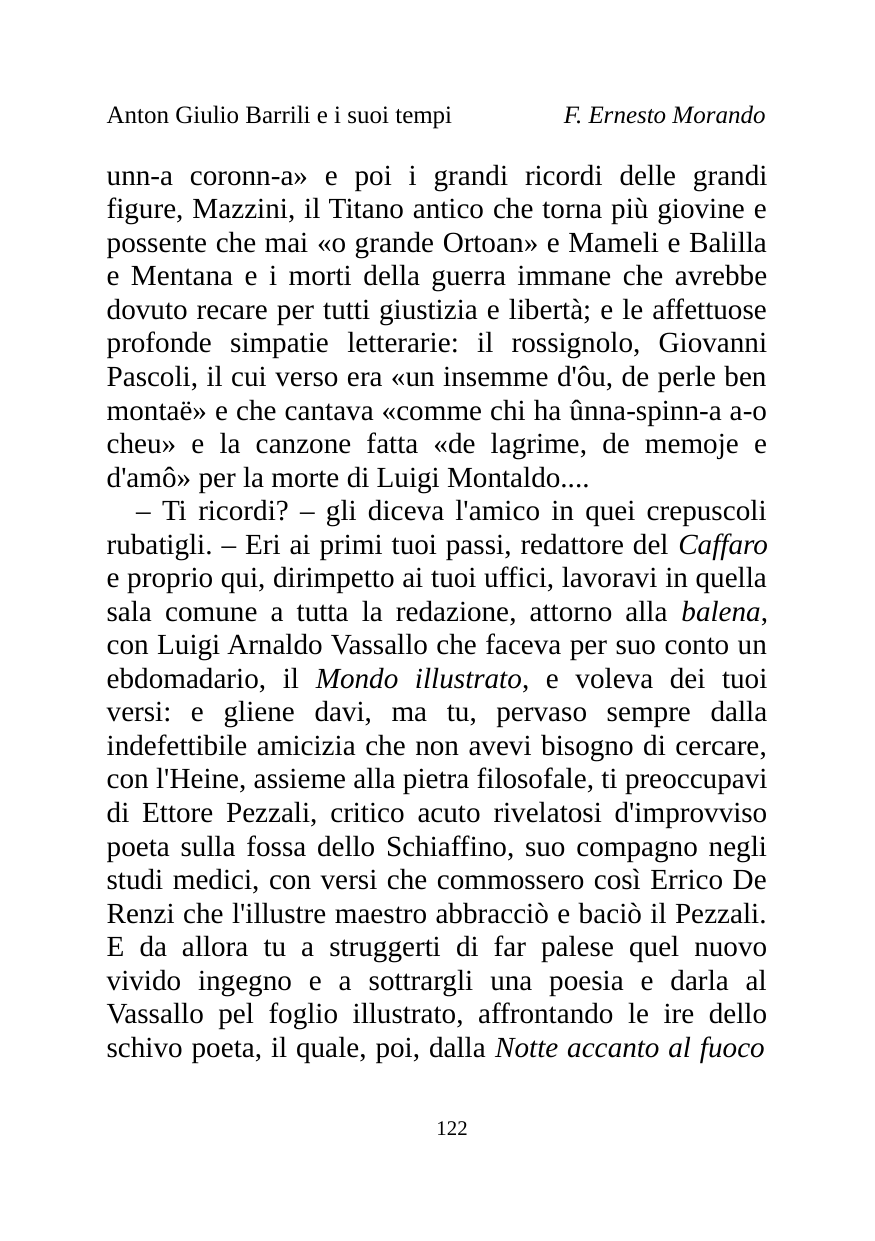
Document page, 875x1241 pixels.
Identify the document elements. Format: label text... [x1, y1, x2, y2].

text unn-a coronn-a» e poi i grandi ricordi delle grandi figure, Mazzini, il Titano antico che torna più giovine e possente che mai «o grande Ortoan» e Mameli e Balilla e Mentana e i morti della guerra immane che avrebbe dovuto recare per tutti giustizia e libertà; e le affettuose profonde simpatie letterarie: il rossignolo, Giovanni Pascoli, il cui verso era «un insemme d'ôu, de perle ben montaë» e che cantava «comme chi ha ûnna-spinn-a a-o cheu» e la canzone fatta «de lagrime, de memoje e d'amô» per la morte di Luigi Montaldo.... [106, 158, 768, 493]
text – Ti ricordi? – gli diceva l'amico in quei crepuscoli rubatigli. – Eri ai primi tuoi passi, redattore del Caffaro e proprio qui, dirimpetto ai tuoi uffici, lavoravi in quella sala comune a tutta la redazione, attorno alla balena, con Luigi Arnaldo Vassallo che faceva per suo conto un ebdomadario, il Mondo illustrato, e voleva dei tuoi versi: e gliene davi, ma tu, pervaso sempre dalla indefettibile amicizia che non avevi bisogno di cercare, con l'Heine, assieme alla pietra filosofale, ti preoccupavi di Ettore Pezzali, critico acuto rivelatosi d'improvviso poeta sulla fossa dello Schiaffino, suo compagno negli studi medici, con versi che commossero così Errico De Renzi che l'illustre maestro abbracciò e baciò il Pezzali. E da allora tu a struggerti di far palese quel nuovo vivido ingegno e a sottrargli una poesia e darla al Vassallo pel foglio illustrato, affrontando le ire dello schivo poeta, il quale, poi, dalla Notte accanto al fuoco [106, 493, 768, 1063]
